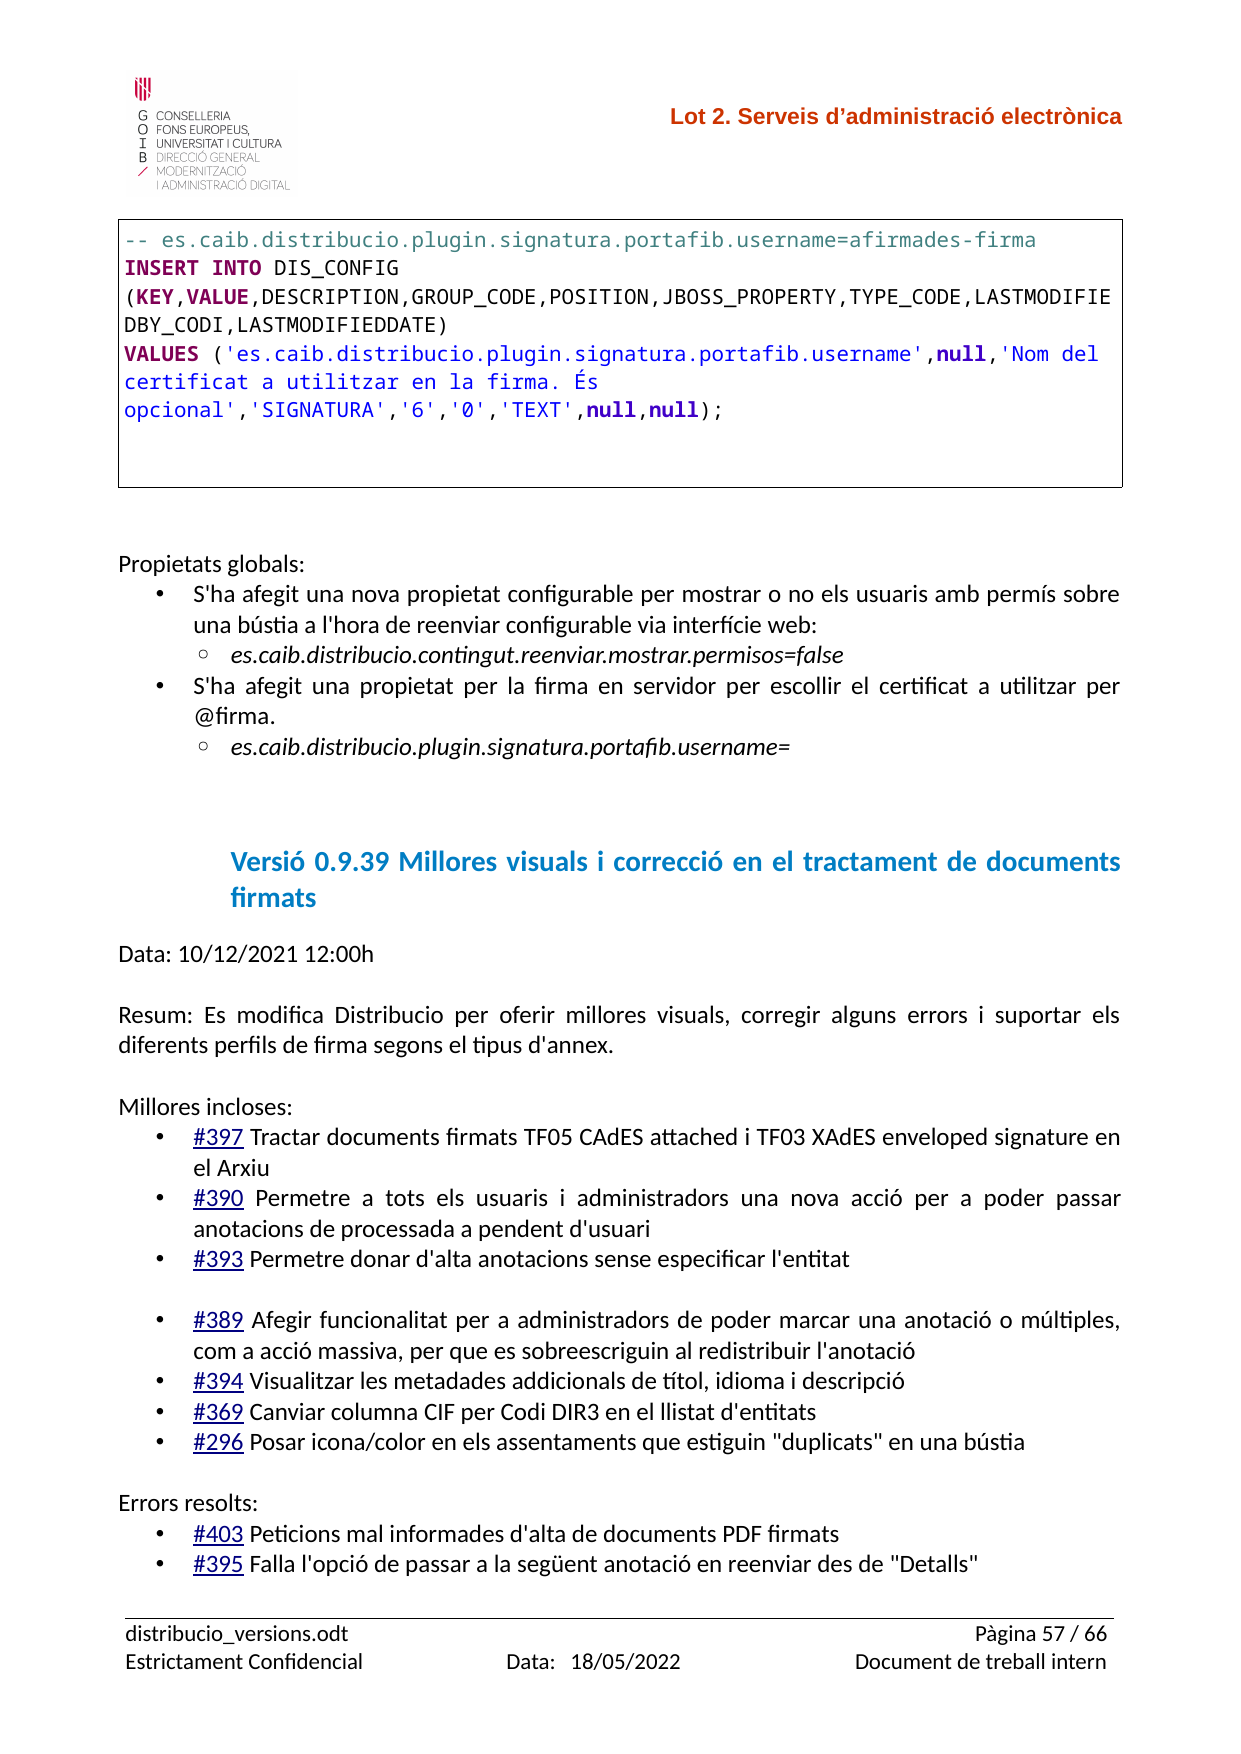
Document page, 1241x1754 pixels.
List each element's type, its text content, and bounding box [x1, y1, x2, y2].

list S'ha afegit una propietat per la firma en servidor per escollir el certificat a utilitzar per @firma. [156, 670, 1122, 731]
list #403 Peticions mal informades d'alta de documents PDF firmats [156, 1518, 1122, 1548]
text Errors resolts: [118, 1487, 1122, 1518]
text Propietats globals: [118, 548, 1122, 578]
table_header -- es.caib.distribucio.plugin.signatura.portafib.username=afirmades-firma INSERT INTO DIS_CONFIG (KEY,VALUE,DESCRIPTION,GROUP_CODE,POSITION,JBOSS_PROPERTY,TYPE_CODE,LASTMODIFIEDBY_CODI,LASTMODIFIEDDATE) VALUES ('es.caib.distribucio.plugin.signatura.portafib.username',null,'Nom del certificat a utilitzar en la firma. És opcional','SIGNATURA','6','0','TEXT',null,null); [119, 220, 1122, 487]
list #395 Falla l'opció de passar a la següent anotació en reenviar des de "Detalls" [156, 1548, 1122, 1579]
picture [126, 70, 299, 197]
list S'ha afegit una nova propietat configurable per mostrar o no els usuaris amb permís sobre una bústia a l'hora de reenviar configurable via interfície web: [156, 578, 1122, 639]
list es.caib.distribucio.contingut.reenviar.mostrar.permisos=false [193, 639, 1122, 670]
list #397 Tractar documents firmats TF05 CAdES attached i TF03 XAdES enveloped signature en el Arxiu [156, 1121, 1122, 1182]
list #394 Visualitzar les metadades addicionals de títol, idioma i descripció [156, 1365, 1122, 1396]
text Data: 10/12/2021 12:00h [118, 938, 1122, 968]
list #296 Posar icona/color en els assentaments que estiguin "duplicats" en una bústia [156, 1426, 1122, 1457]
list es.caib.distribucio.plugin.signatura.portafib.username= [193, 731, 1122, 761]
subtitle Versió 0.9.39 Millores visuals i correcció en el tractament de documents firmats [153, 843, 1122, 914]
list #390 Permetre a tots els usuaris i administradors una nova acció per a poder passar anotacions de processada a pendent d'usuari [156, 1182, 1122, 1243]
list #393 Permetre donar d'alta anotacions sense especificar l'entitat [156, 1243, 1122, 1274]
list #369 Canviar columna CIF per Codi DIR3 en el llistat d'entitats [156, 1396, 1122, 1426]
text Resum: Es modifica Distribucio per oferir millores visuals, corregir alguns errors i suportar els diferents perfils de firma segons el tipus d'annex. [118, 999, 1122, 1060]
text Millores incloses: [118, 1091, 1122, 1121]
list #389 Afegir funcionalitat per a administradors de poder marcar una anotació o múltiples, com a acció massiva, per que es sobreescriguin al redistribuir l'anotació [156, 1304, 1122, 1365]
